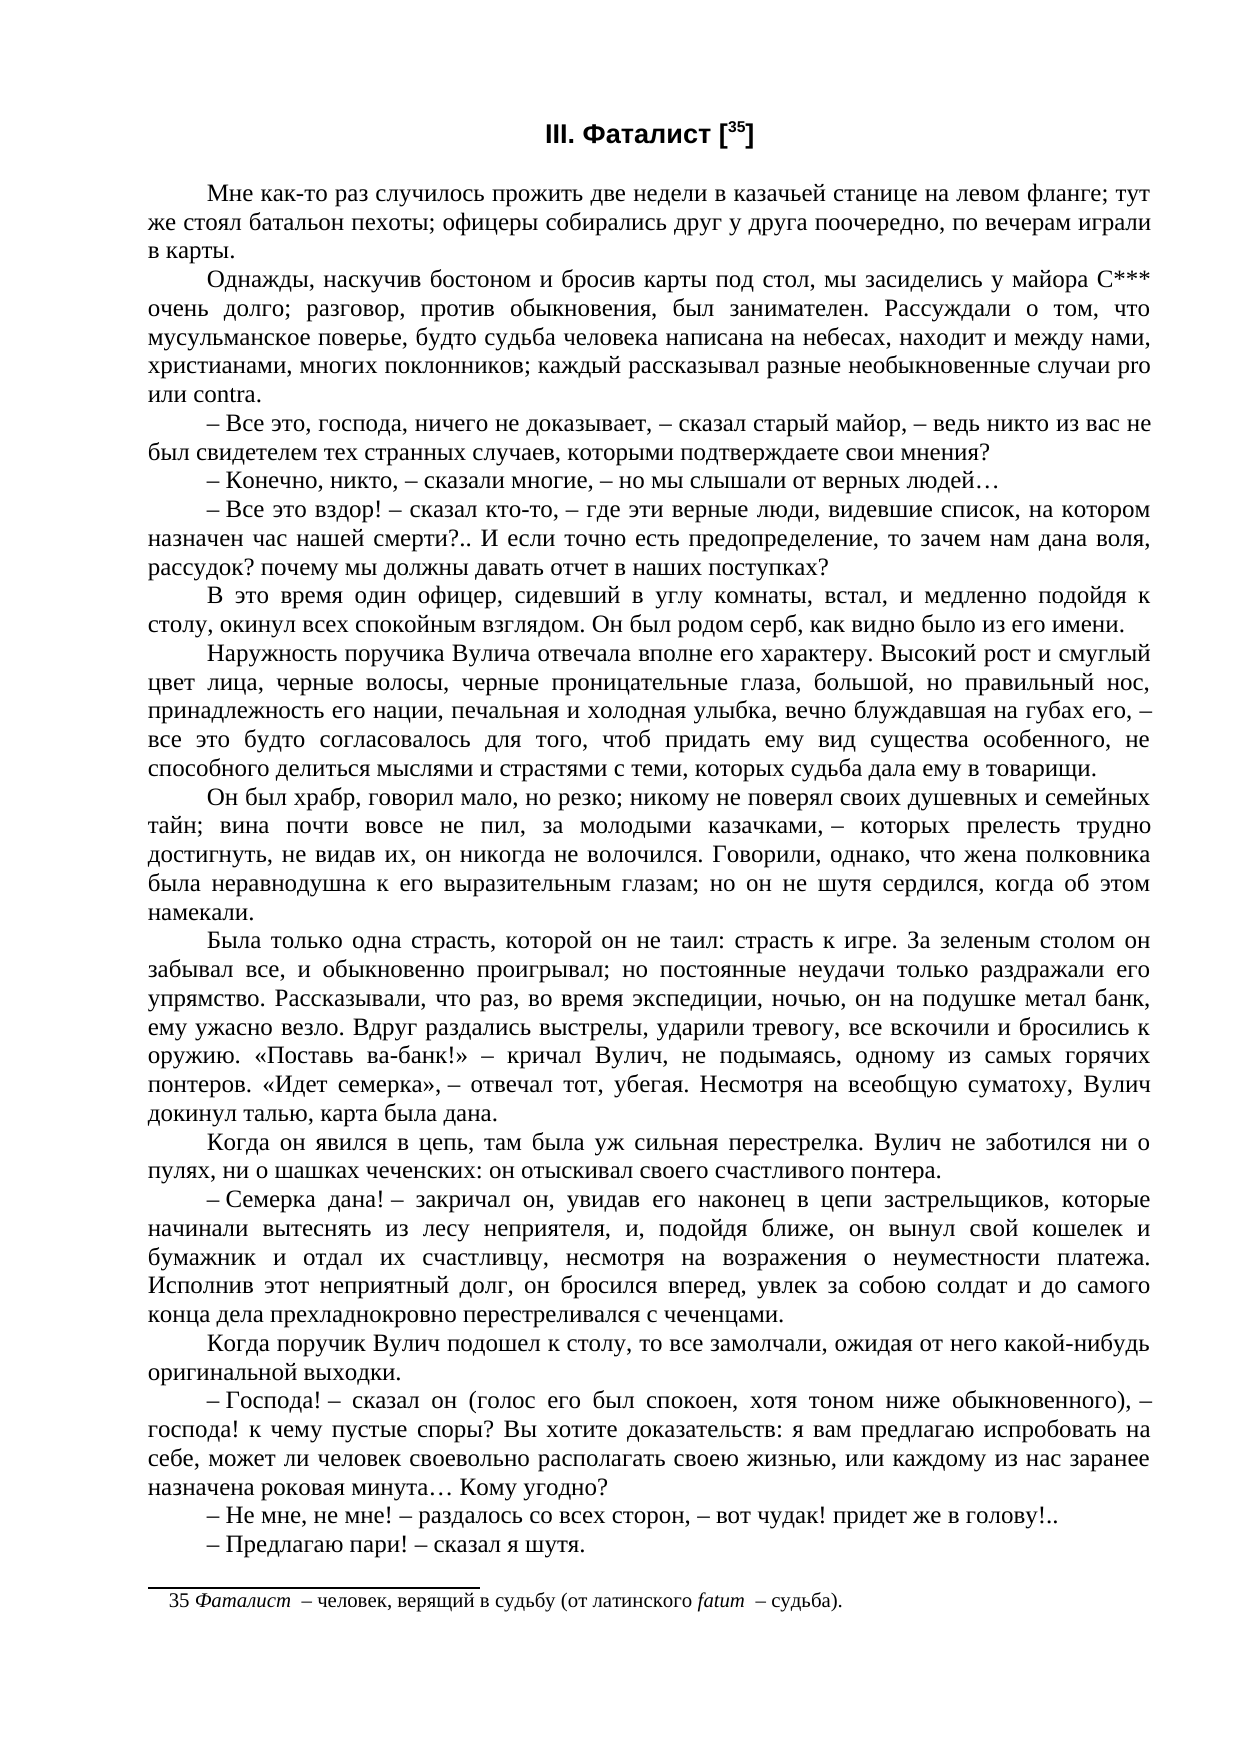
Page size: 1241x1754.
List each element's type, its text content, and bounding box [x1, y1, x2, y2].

text – Все это, господа, ничего не доказывает, – сказал старый майор, – ведь никто из вас не был свидетелем тех странных случаев, которыми подтверждаете свои мнения? [148, 408, 1152, 466]
subtitle III. Фаталист [] [148, 118, 1152, 149]
text Была только одна страсть, которой он не таил: страсть к игре. За зеленым столом он забывал все, и обыкновенно проигрывал; но постоянные неудачи только раздражали его упрямство. Рассказывали, что раз, во время экспедиции, ночью, он на подушке метал банк, ему ужасно везло. Вдруг раздались выстрелы, ударили тревогу, все вскочили и бросились к оружию. «Поставь ва-банк!» – кричал Вулич, не подымаясь, одному из самых горячих понтеров. «Идет семерка», – отвечал тот, убегая. Несмотря на всеобщую суматоху, Вулич докинул талью, карта была дана. [148, 926, 1152, 1127]
text – Все это вздор! – сказал кто-то, – где эти верные люди, видевшие список, на котором назначен час нашей смерти?.. И если точно есть предопределение, то зачем нам дана воля, рассудок? почему мы должны давать отчет в наших поступках? [148, 494, 1152, 581]
text Наружность поручика Вулича отвечала вполне его характеру. Высокий рост и смуглый цвет лица, черные волосы, черные проницательные глаза, большой, но правильный нос, принадлежность его нации, печальная и холодная улыбка, вечно блуждавшая на губах его, – все это будто согласовалось для того, чтоб придать ему вид существа особенного, не способного делиться мыслями и страстями с теми, которых судьба дала ему в товарищи. [148, 638, 1152, 782]
text – Предлагаю пари! – сказал я шутя. [148, 1529, 1152, 1558]
text – Господа! – сказал он (голос его был спокоен, хотя тоном ниже обыкновенного), – господа! к чему пустые споры? Вы хотите доказательств: я вам предлагаю испробовать на себе, может ли человек своевольно располагать своею жизнью, или каждому из нас заранее назначена роковая минута… Кому угодно? [148, 1386, 1152, 1501]
text Мне как-то раз случилось прожить две недели в казачьей станице на левом фланге; тут же стоял батальон пехоты; офицеры собирались друг у друга поочередно, по вечерам играли в карты. [148, 178, 1152, 264]
text – Конечно, никто, – сказали многие, – но мы слышали от верных людей… [148, 466, 1152, 494]
text В это время один офицер, сидевший в углу комнаты, встал, и медленно подойдя к столу, окинул всех спокойным взглядом. Он был родом серб, как видно было из его имени. [148, 581, 1152, 638]
text – Семерка дана! – закричал он, увидав его наконец в цепи застрельщиков, которые начинали вытеснять из лесу неприятеля, и, подойдя ближе, он вынул свой кошелек и бумажник и отдал их счастливцу, несмотря на возражения о неуместности платежа. Исполнив этот неприятный долг, он бросился вперед, увлек за собою солдат и до самого конца дела прехладнокровно перестреливался с чеченцами. [148, 1184, 1152, 1328]
text Он был храбр, говорил мало, но резко; никому не поверял своих душевных и семейных тайн; вина почти вовсе не пил, за молодыми казачками, – которых прелесть трудно достигнуть, не видав их, он никогда не волочился. Говорили, однако, что жена полковника была неравнодушна к его выразительным глазам; но он не шутя сердился, когда об этом намекали. [148, 782, 1152, 926]
text – Не мне, не мне! – раздалось со всех сторон, – вот чудак! придет же в голову!.. [148, 1501, 1152, 1529]
text Фаталист – человек, верящий в судьбу (от латинского fatum – судьба). [148, 1588, 1152, 1612]
text Однажды, наскучив бостоном и бросив карты под стол, мы засиделись у майора С*** очень долго; разговор, против обыкновения, был занимателен. Рассуждали о том, что мусульманское поверье, будто судьба человека написана на небесах, находит и между нами, христианами, многих поклонников; каждый рассказывал разные необыкновенные случаи pro или contra. [148, 264, 1152, 408]
text Когда поручик Вулич подошел к столу, то все замолчали, ожидая от него какой-нибудь оригинальной выходки. [148, 1328, 1152, 1386]
text Когда он явился в цепь, там была уж сильная перестрелка. Вулич не заботился ни о пулях, ни о шашках чеченских: он отыскивал своего счастливого понтера. [148, 1127, 1152, 1184]
